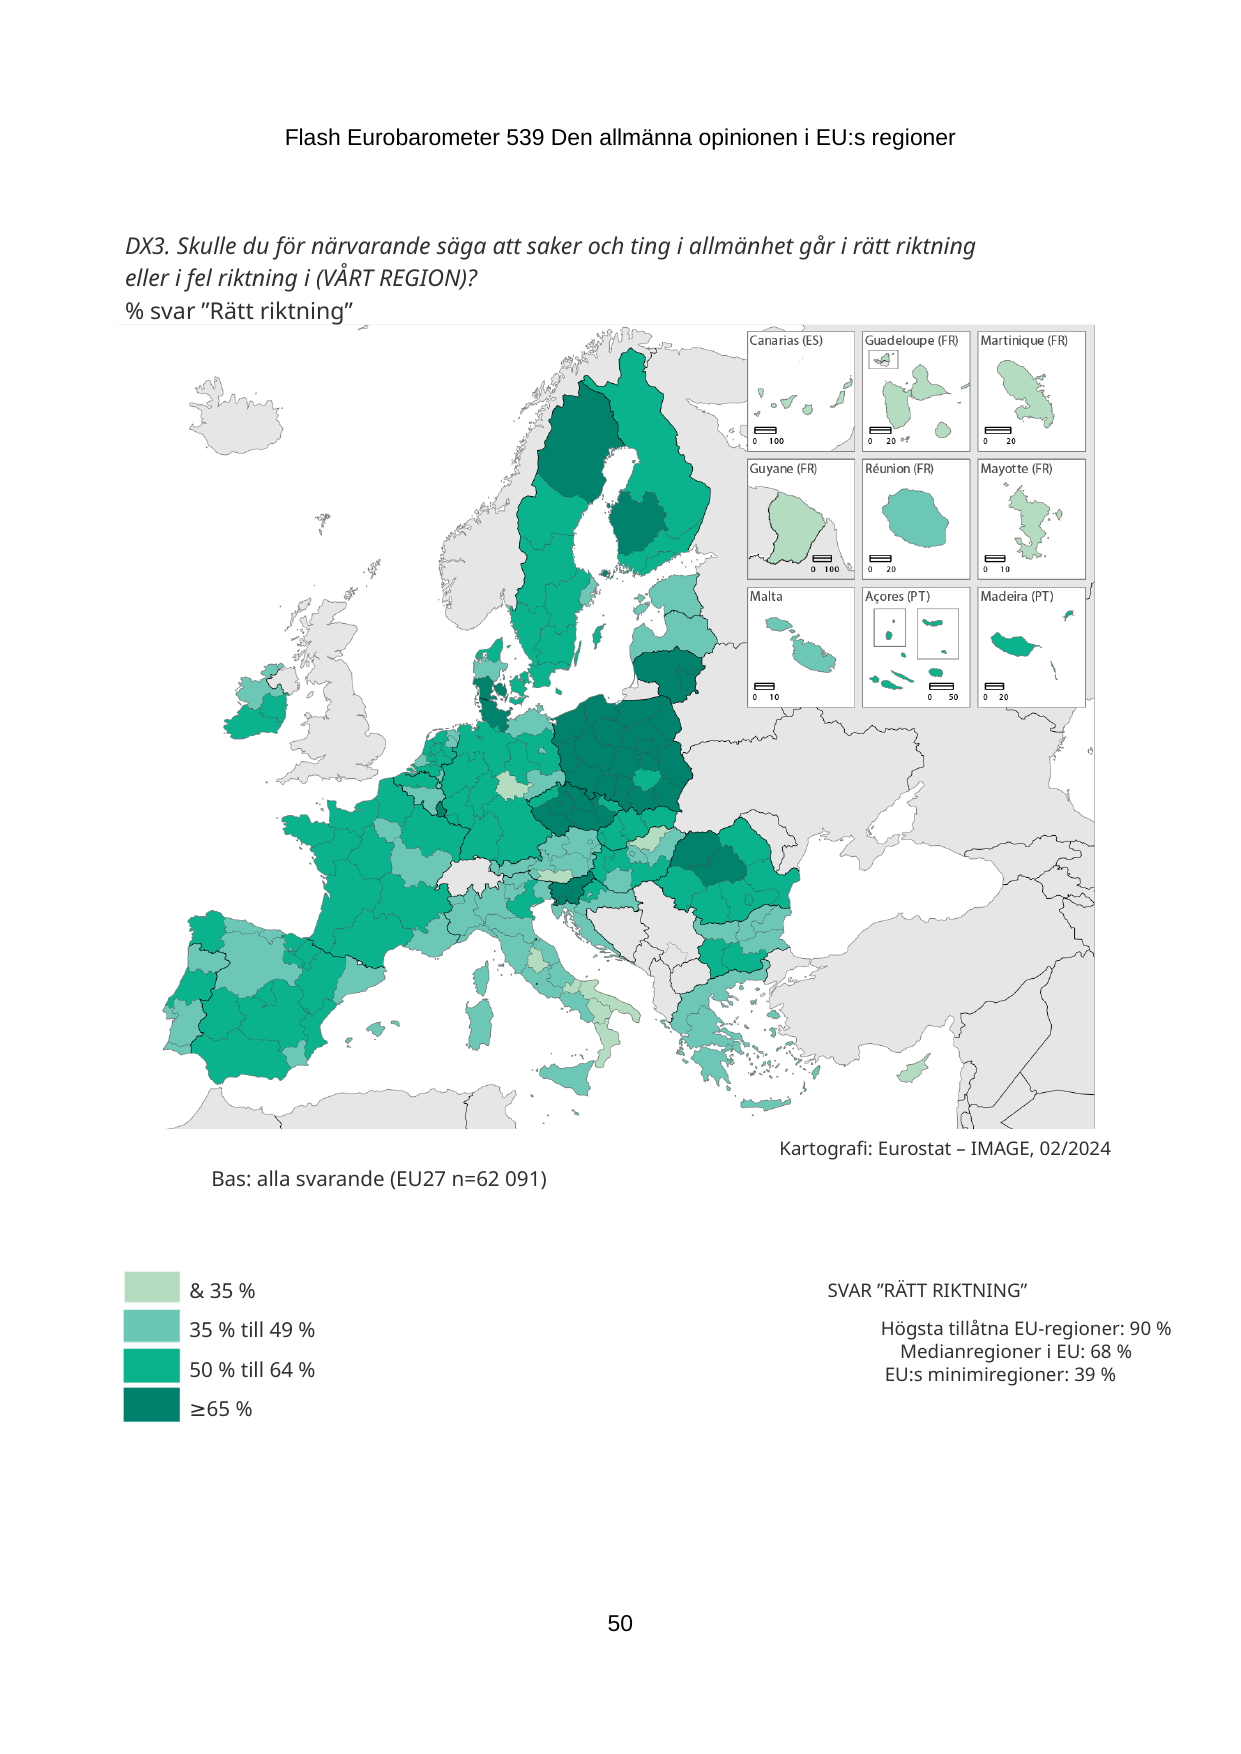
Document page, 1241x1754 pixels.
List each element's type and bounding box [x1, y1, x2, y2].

picture [124, 1310, 179, 1343]
picture [124, 1388, 179, 1421]
picture [124, 1349, 179, 1382]
picture [125, 1272, 179, 1303]
picture [117, 321, 1098, 1129]
